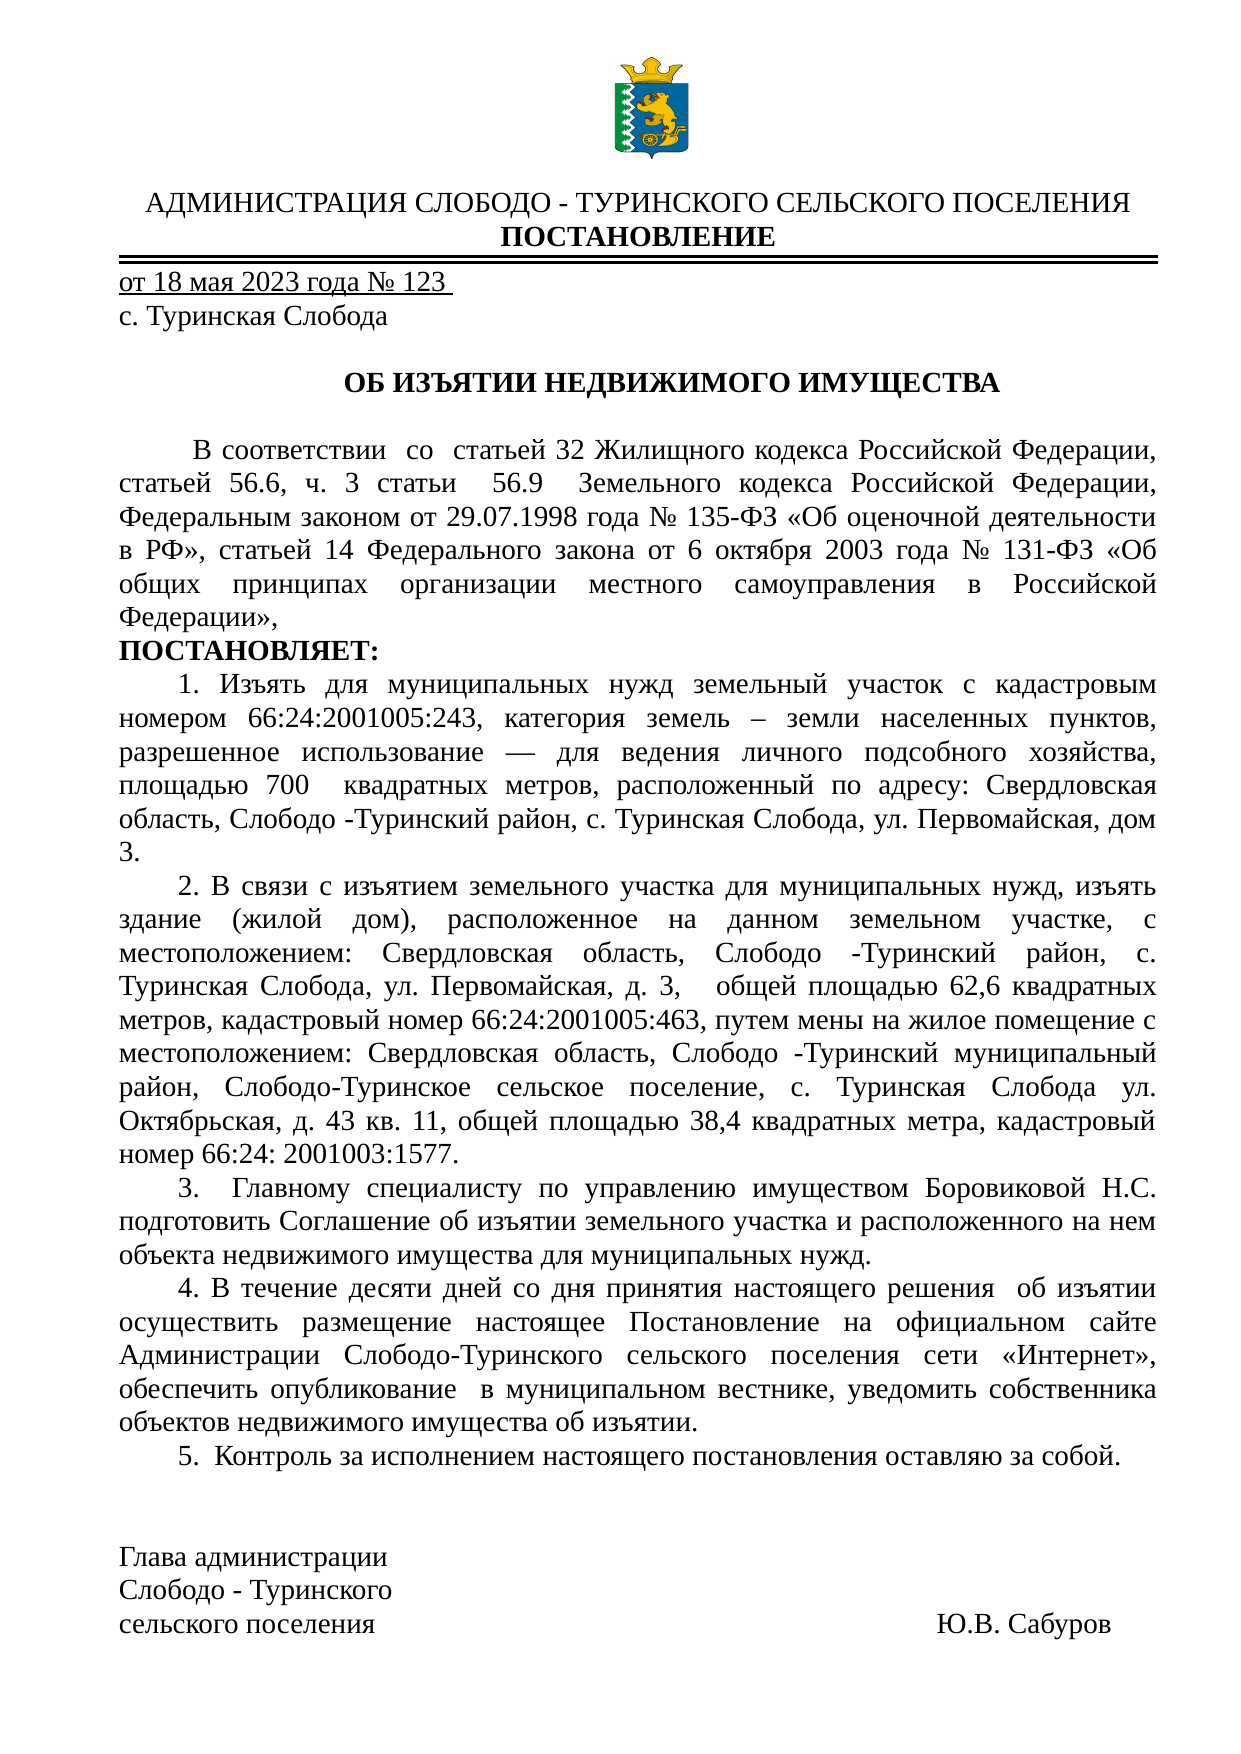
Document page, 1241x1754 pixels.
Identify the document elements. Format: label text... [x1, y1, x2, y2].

text 5. Контроль за исполнением настоящего постановления оставляю за собой. [118, 1438, 1158, 1472]
text ПОСТАНОВЛЕНИЕ [118, 219, 1158, 264]
text Слободо - Туринского [118, 1572, 1158, 1606]
subtitle ОБ ИЗЪЯТИИ НЕДВИЖИМОГО ИМУЩЕСТВА [118, 365, 1158, 398]
text 1. Изъять для муниципальных нужд земельный участок с кадастровым номером 66:24:2001005:243, категория земель – земли населенных пунктов, разрешенное использование — для ведения личного подсобного хозяйства, площадью 700 квадратных метров, расположенный по адресу: Свердловская область, Слободо -Туринский район, с. Туринская Слобода, ул. Первомайская, дом 3. [118, 667, 1158, 868]
text 2. В связи с изъятием земельного участка для муниципальных нужд, изъять здание (жилой дом), расположенное на данном земельном участке, с местоположением: Свердловская область, Слободо -Туринский район, с. Туринская Слобода, ул. Первомайская, д. 3, общей площадью 62,6 квадратных метров, кадастровый номер 66:24:2001005:463, путем мены на жилое помещение с местоположением: Свердловская область, Слободо -Туринский муниципальный район, Слободо-Туринское сельское поселение, с. Туринская Слобода ул. Октябрьская, д. 43 кв. 11, общей площадью 38,4 квадратных метра, кадастровый номер 66:24: 2001003:1577. [118, 868, 1158, 1170]
text 3. Главному специалисту по управлению имуществом Боровиковой Н.С. подготовить Соглашение об изъятии земельного участка и расположенного на нем объекта недвижимого имущества для муниципальных нужд. [118, 1170, 1158, 1270]
picture [638, 93, 685, 145]
text В соответствии со статьей 32 Жилищного кодекса Российской Федерации, статьей 56.6, ч. 3 статьи 56.9 Земельного кодекса Российской Федерации, Федеральным законом от 29.07.1998 года № 135-ФЗ «Об оценочной деятельности в РФ», статьей 14 Федерального закона от 6 октября 2003 года № 131-ФЗ «Об общих принципах организации местного самоуправления в Российской Федерации», [118, 432, 1158, 633]
table_header [107, 55, 1195, 186]
text ПОСТАНОВЛЯЕТ: [118, 633, 1158, 667]
picture [614, 57, 689, 159]
text сельского поселения Ю.В. Сабуров [118, 1606, 1158, 1639]
text с. Туринская Слобода [118, 298, 1158, 331]
text от 18 мая 2023 года № 123 [118, 264, 1158, 298]
text 4. В течение десяти дней со дня принятия настоящего решения об изъятии осуществить размещение настоящее Постановление на официальном сайте Администрации Слободо-Туринского сельского поселения сети «Интернет», обеспечить опубликование в муниципальном вестнике, уведомить собственника объектов недвижимого имущества об изъятии. [118, 1270, 1158, 1438]
text АДМИНИСТРАЦИЯ СЛОБОДО - ТУРИНСКОГО СЕЛЬСКОГО ПОСЕЛЕНИЯ [118, 186, 1158, 219]
text Глава администрации [118, 1539, 1158, 1572]
